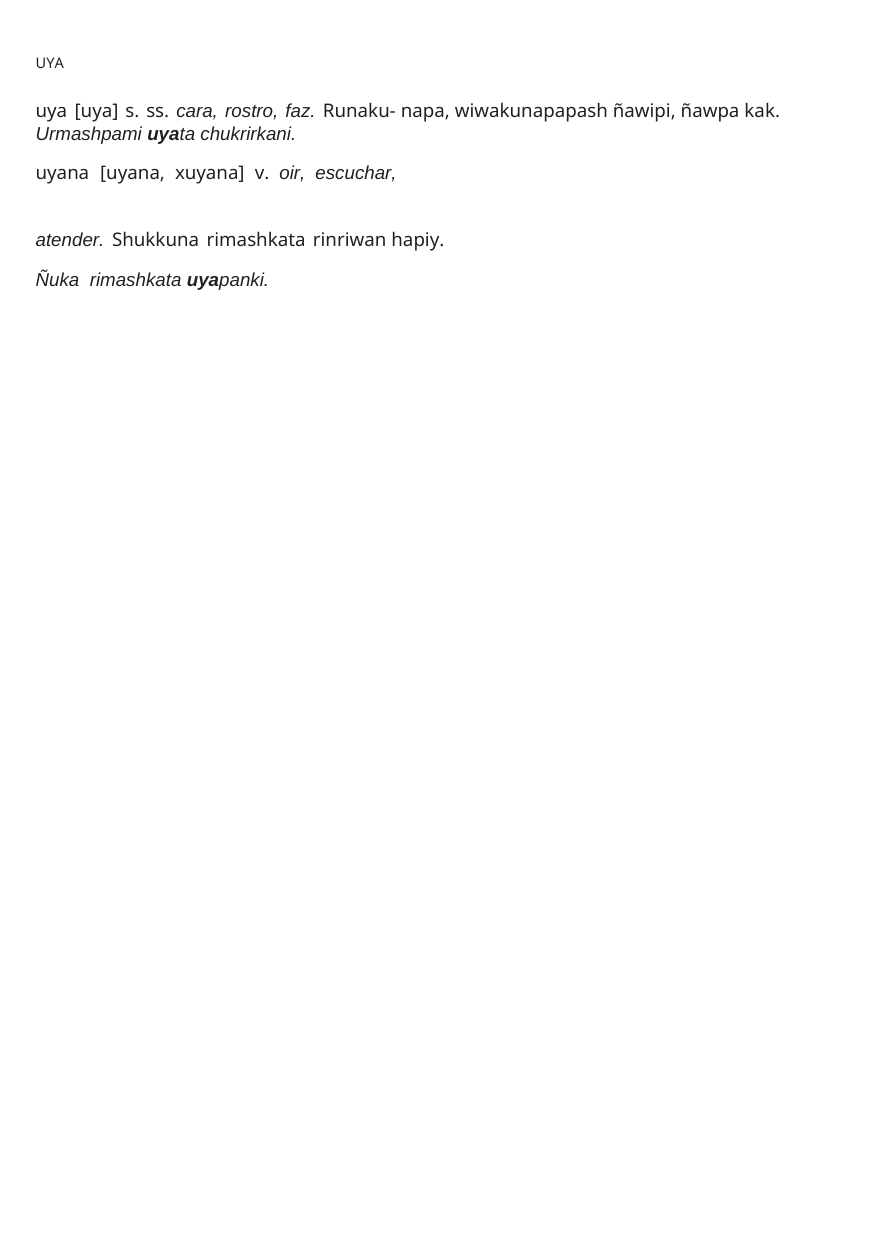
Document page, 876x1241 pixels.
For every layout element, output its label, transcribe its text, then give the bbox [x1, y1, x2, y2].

text Ñuka rimashkata uyapanki. [35, 269, 856, 291]
text UYA [35, 53, 856, 73]
text uya [uya] s. ss. cara, rostro, faz. Runaku- napa, wiwakunapapash ñawipi, ñawpa kak. Urmashpami uyata chukrirkani. [35, 97, 856, 144]
text atender. Shukkuna rimashkata rinriwan hapiy. [35, 226, 818, 252]
text uyana [uyana, xuyana] v. oir, escuchar, [35, 161, 856, 184]
